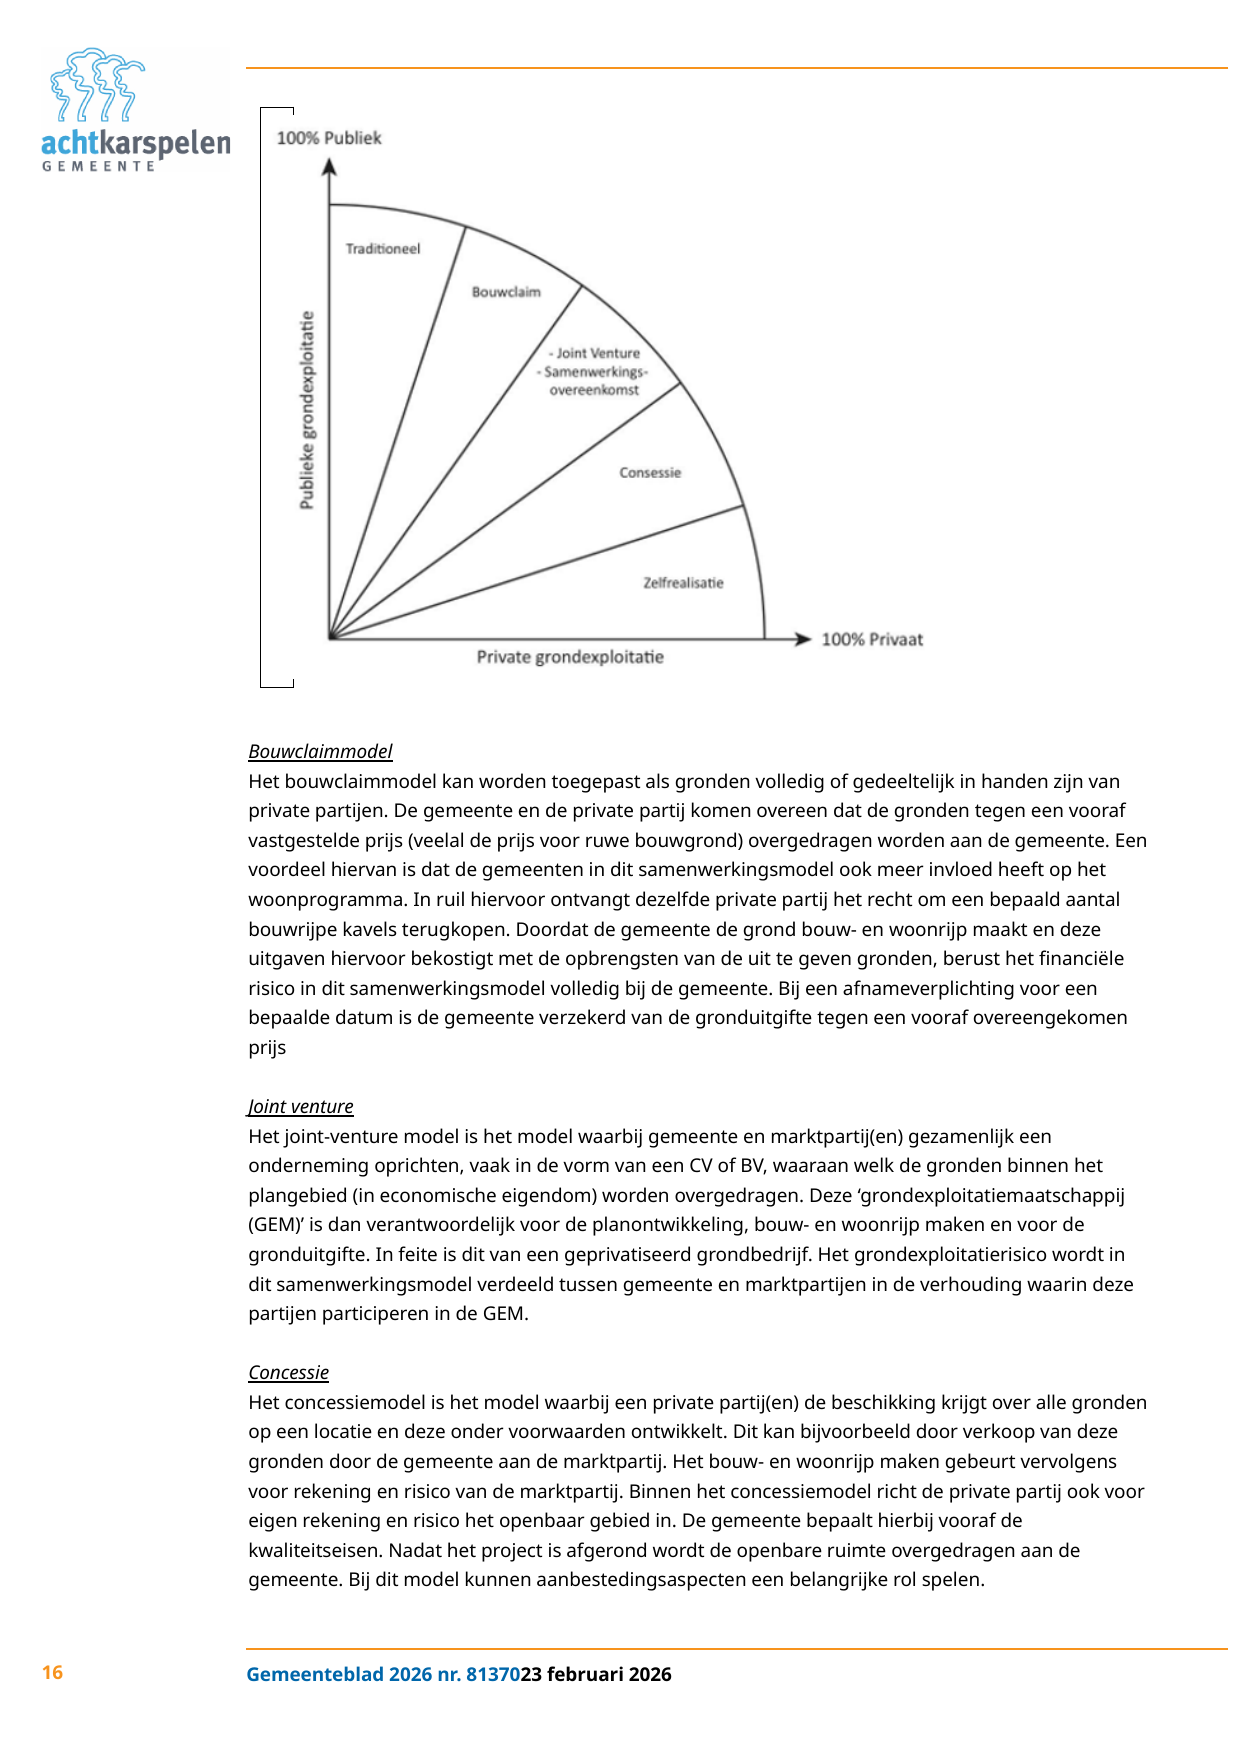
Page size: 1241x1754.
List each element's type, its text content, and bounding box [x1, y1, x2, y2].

text Het joint-venture model is het model waarbij gemeente en marktpartij(en) gezamenlijk een onderneming oprichten, vaak in de vorm van een CV of BV, waaraan welk de gronden binnen het plangebied (in economische eigendom) worden overgedragen. Deze ‘grondexploitatiemaatschappij (GEM)’ is dan verantwoordelijk voor de planontwikkeling, bouw- en woonrijp maken en voor de gronduitgifte. In feite is dit van een geprivatiseerd grondbedrijf. Het grondexploitatierisico wordt in dit samenwerkingsmodel verdeeld tussen gemeente en marktpartijen in de verhouding waarin deze partijen participeren in de GEM. [248, 1123, 1152, 1326]
picture [41, 47, 231, 172]
text Bouwclaimmodel [248, 738, 1152, 764]
text Het bouwclaimmodel kan worden toegepast als gronden volledig of gedeeltelijk in handen zijn van private partijen. De gemeente en de private partij komen overeen dat de gronden tegen een vooraf vastgestelde prijs (veelal de prijs voor ruwe bouwgrond) overgedragen worden aan de gemeente. Een voordeel hiervan is dat de gemeenten in dit samenwerkingsmodel ook meer invloed heeft op het woonprogramma. In ruil hiervoor ontvangt dezelfde private partij het recht om een bepaald aantal bouwrijpe kavels terugkopen. Doordat de gemeente de grond bouw- en woonrijp maakt en deze uitgaven hiervoor bekostigt met de opbrengsten van de uit te geven gronden, berust het financiële risico in dit samenwerkingsmodel volledig bij de gemeente. Bij een afnameverplichting voor een bepaalde datum is de gemeente verzekerd van de gronduitgifte tegen een vooraf overeengekomen prijs [248, 768, 1152, 1060]
picture [268, 115, 978, 679]
text Het concessiemodel is het model waarbij een private partij(en) de beschikking krijgt over alle gronden op een locatie en deze onder voorwaarden ontwikkelt. Dit kan bijvoorbeeld door verkoop van deze gronden door de gemeente aan de marktpartij. Het bouw- en woonrijp maken gebeurt vervolgens voor rekening en risico van de marktpartij. Binnen het concessiemodel richt de private partij ook voor eigen rekening en risico het openbaar gebied in. De gemeente bepaalt hierbij vooraf de kwaliteitseisen. Nadat het project is afgerond wordt de openbare ruimte overgedragen aan de gemeente. Bij dit model kunnen aanbestedingsaspecten een belangrijke rol spelen. [248, 1389, 1152, 1592]
text Concessie [248, 1359, 1152, 1385]
text Joint venture [248, 1093, 1152, 1119]
